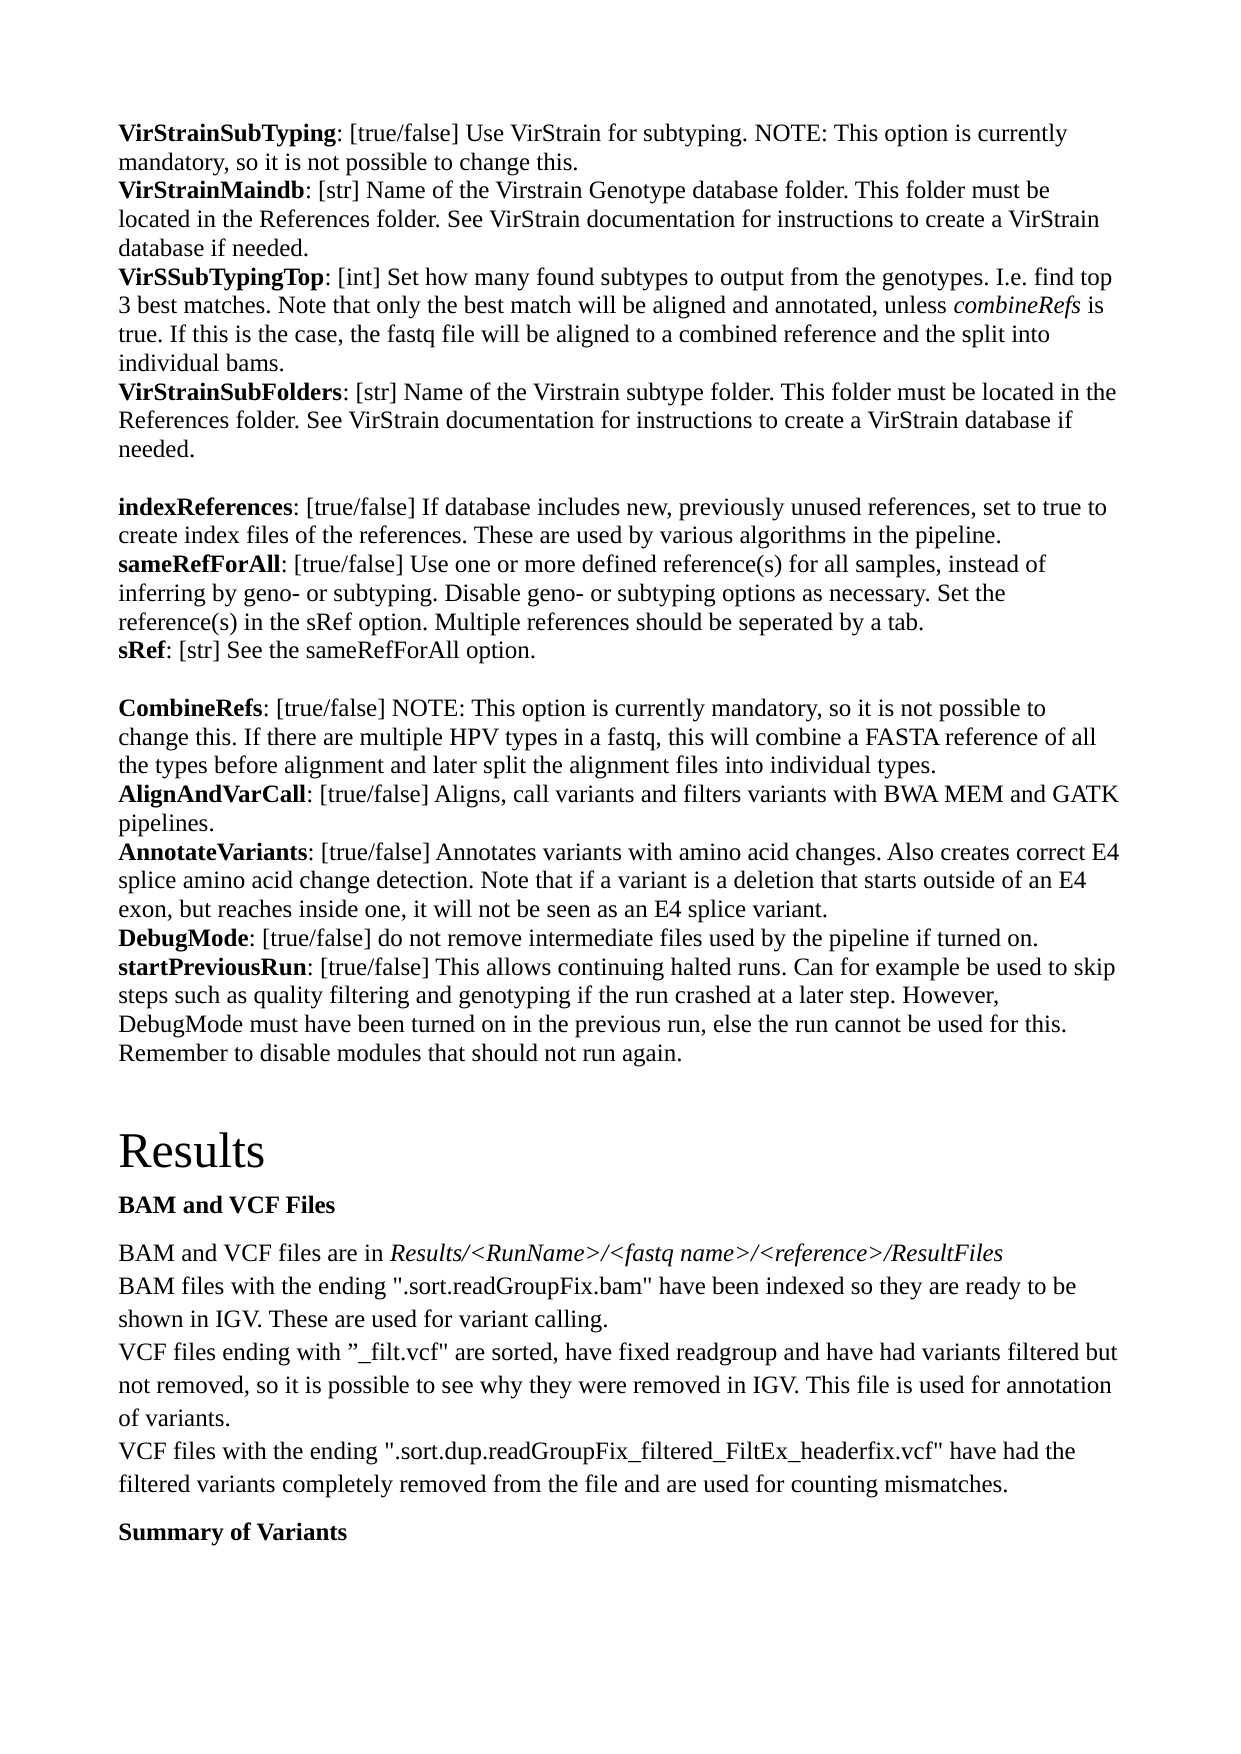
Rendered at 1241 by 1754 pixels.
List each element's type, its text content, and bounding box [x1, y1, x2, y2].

text AnnotateVariants: [true/false] Annotates variants with amino acid changes. Also creates correct E4 splice amino acid change detection. Note that if a variant is a deletion that starts outside of an E4 exon, but reaches inside one, it will not be seen as an E4 splice variant. [118, 837, 1122, 923]
text VirSSubTypingTop: [int] Set how many found subtypes to output from the genotypes. I.e. find top 3 best matches. Note that only the best match will be aligned and annotated, unless combineRefs is true. If this is the case, the fastq file will be aligned to a combined reference and the split into individual bams. [118, 262, 1122, 377]
text sRef: [str] See the sameRefForAll option. [118, 636, 1122, 664]
text VirStrainSubFolders: [str] Name of the Virstrain subtype folder. This folder must be located in the References folder. See VirStrain documentation for instructions to create a VirStrain database if needed. [118, 377, 1122, 463]
text sameRefForAll: [true/false] Use one or more defined reference(s) for all samples, instead of inferring by geno- or subtyping. Disable geno- or subtyping options as necessary. Set the reference(s) in the sRef option. Multiple references should be seperated by a tab. [118, 549, 1122, 636]
text DebugMode: [true/false] do not remove intermediate files used by the pipeline if turned on. [118, 923, 1122, 952]
text VirStrainSubTyping: [true/false] Use VirStrain for subtyping. NOTE: This option is currently mandatory, so it is not possible to change this. [118, 118, 1122, 176]
text Summary of Variants [118, 1517, 1122, 1546]
text AlignAndVarCall: [true/false] Aligns, call variants and filters variants with BWA MEM and GATK pipelines. [118, 779, 1122, 837]
subtitle Results [118, 1121, 1122, 1178]
text CombineRefs: [true/false] NOTE: This option is currently mandatory, so it is not possible to change this. If there are multiple HPV types in a fastq, this will combine a FASTA reference of all the types before alignment and later split the alignment files into individual types. [118, 693, 1122, 779]
text indexReferences: [true/false] If database includes new, previously unused references, set to true to create index files of the references. These are used by various algorithms in the pipeline. [118, 492, 1122, 549]
text VirStrainMaindb: [str] Name of the Virstrain Genotype database folder. This folder must be located in the References folder. See VirStrain documentation for instructions to create a VirStrain database if needed. [118, 176, 1122, 262]
text startPreviousRun: [true/false] This allows continuing halted runs. Can for example be used to skip steps such as quality filtering and genotyping if the run crashed at a later step. However, DebugMode must have been turned on in the previous run, else the run cannot be used for this. Remember to disable modules that should not run again. [118, 952, 1122, 1067]
text BAM and VCF files are in Results/<RunName>/<fastq name>/<reference>/ResultFiles BAM files with the ending ".sort.readGroupFix.bam" have been indexed so they are ready to be shown in IGV. These are used for variant calling. VCF files ending with ”_filt.vcf" are sorted, have fixed readgroup and have had variants filtered but not removed, so it is possible to see why they were removed in IGV. This file is used for annotation of variants. VCF files with the ending ".sort.dup.readGroupFix_filtered_FiltEx_headerfix.vcf" have had the filtered variants completely removed from the file and are used for counting mismatches. [118, 1238, 1122, 1498]
text BAM and VCF Files [118, 1191, 1122, 1219]
